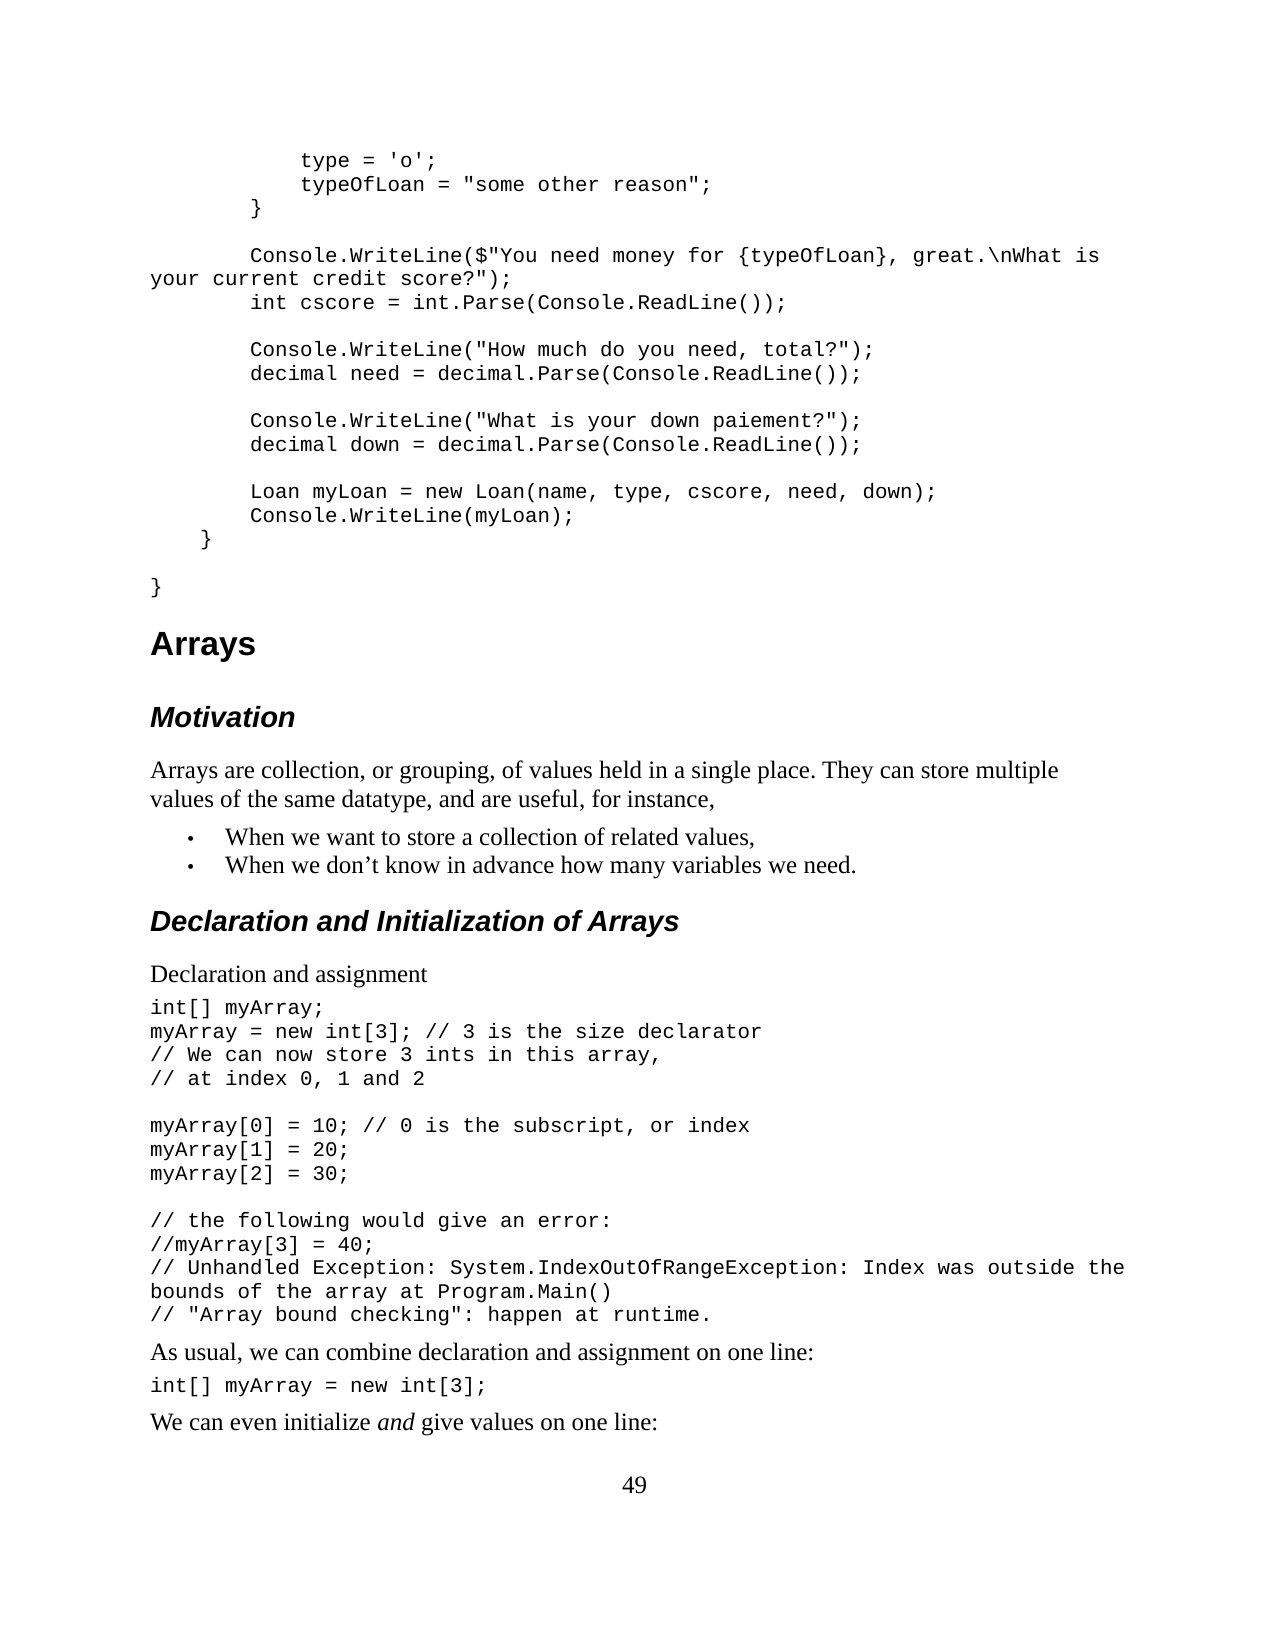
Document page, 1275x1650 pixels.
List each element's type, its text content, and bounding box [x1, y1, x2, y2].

list When we don’t know in advance how many variables we need. [187, 851, 1125, 879]
text // We can now store 3 ints in this array, [150, 1044, 1125, 1068]
subtitle Motivation [150, 700, 1125, 734]
text Console.WriteLine("How much do you need, total?"); [150, 339, 1125, 363]
text // the following would give an error: [150, 1210, 1125, 1233]
text } [150, 576, 1125, 599]
subtitle Declaration and Initialization of Arrays [150, 904, 1125, 938]
text } [150, 528, 1125, 552]
subtitle Arrays [150, 624, 1125, 663]
text Console.WriteLine(myLoan); [150, 505, 1125, 528]
text decimal down = decimal.Parse(Console.ReadLine()); [150, 434, 1125, 457]
text int[] myArray = new int[3]; [150, 1375, 1125, 1398]
text Loan myLoan = new Loan(name, type, cscore, need, down); [150, 481, 1125, 505]
text myArray = new int[3]; // 3 is the size declarator [150, 1021, 1125, 1044]
text // at index 0, 1 and 2 [150, 1068, 1125, 1092]
text typeOfLoan = "some other reason"; [150, 174, 1125, 197]
text // Unhandled Exception: System.IndexOutOfRangeException: Index was outside the bounds of the array at Program.Main() [150, 1257, 1125, 1304]
text myArray[1] = 20; [150, 1139, 1125, 1163]
text type = 'o'; [150, 150, 1125, 174]
text We can even initialize and give values on one line: [150, 1407, 1125, 1436]
text Arrays are collection, or grouping, of values held in a single place. They can store multiple values of the same datatype, and are useful, for instance, [150, 755, 1125, 813]
text myArray[0] = 10; // 0 is the subscript, or index [150, 1115, 1125, 1139]
text myArray[2] = 30; [150, 1163, 1125, 1186]
text } [150, 197, 1125, 221]
text Declaration and assignment [150, 959, 1125, 988]
text // "Array bound checking": happen at runtime. [150, 1304, 1125, 1328]
text int cscore = int.Parse(Console.ReadLine()); [150, 292, 1125, 316]
list When we want to store a collection of related values, [187, 822, 1125, 851]
text As usual, we can combine declaration and assignment on one line: [150, 1337, 1125, 1366]
text Console.WriteLine("What is your down paiement?"); [150, 410, 1125, 434]
text int[] myArray; [150, 997, 1125, 1021]
text decimal need = decimal.Parse(Console.ReadLine()); [150, 363, 1125, 386]
text Console.WriteLine($"You need money for {typeOfLoan}, great.\nWhat is your current credit score?"); [150, 244, 1125, 292]
text //myArray[3] = 40; [150, 1233, 1125, 1257]
